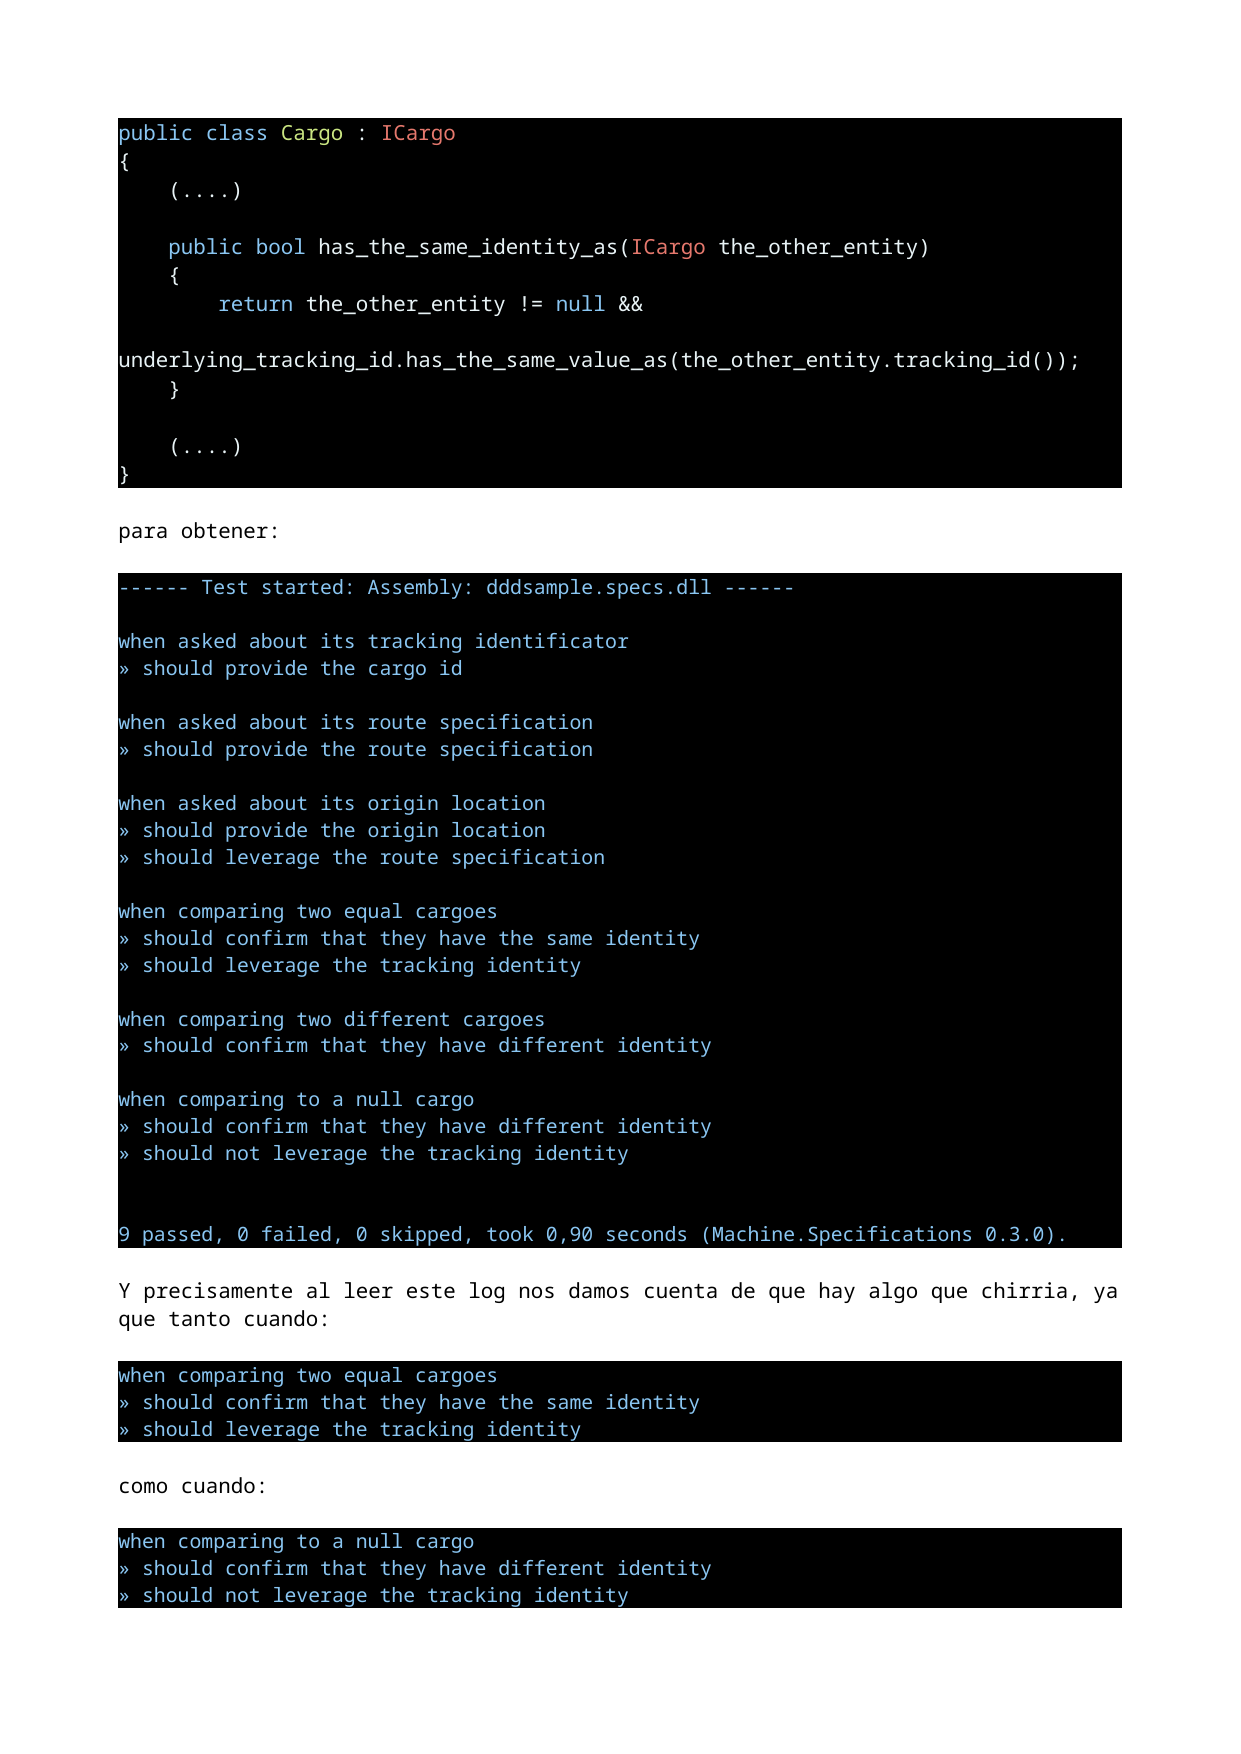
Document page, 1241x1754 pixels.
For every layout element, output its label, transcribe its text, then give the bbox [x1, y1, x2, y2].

text { [118, 147, 1122, 175]
text » should leverage the route specification [118, 843, 1122, 870]
text when asked about its tracking identificator [118, 627, 1122, 654]
text » should confirm that they have different identity [118, 1032, 1122, 1059]
text » should leverage the tracking identity [118, 951, 1122, 978]
text ------ Test started: Assembly: dddsample.specs.dll ------ [118, 573, 1122, 600]
text 9 passed, 0 failed, 0 skipped, took 0,90 seconds (Machine.Specifications 0.3.0). [118, 1221, 1122, 1248]
text » should leverage the tracking identity [118, 1415, 1122, 1442]
text » should not leverage the tracking identity [118, 1140, 1122, 1167]
text para obtener: [118, 516, 1122, 545]
text when asked about its origin location [118, 789, 1122, 816]
text » should not leverage the tracking identity [118, 1582, 1122, 1608]
text when asked about its route specification [118, 708, 1122, 735]
text { [118, 260, 1122, 289]
text » should confirm that they have the same identity [118, 1388, 1122, 1415]
text (....) [118, 431, 1122, 459]
text » should confirm that they have different identity [118, 1113, 1122, 1140]
text » should confirm that they have different identity [118, 1554, 1122, 1582]
text public bool has_the_same_identity_as(ICargo the_other_entity) [118, 232, 1122, 260]
text como cuando: [118, 1471, 1122, 1499]
text when comparing two equal cargoes [118, 897, 1122, 924]
text return the_other_entity != null && [118, 289, 1122, 317]
text underlying_tracking_id.has_the_same_value_as(the_other_entity.tracking_id()); [118, 317, 1122, 374]
text » should confirm that they have the same identity [118, 924, 1122, 951]
text » should provide the cargo id [118, 654, 1122, 681]
text } [118, 459, 1122, 488]
text when comparing to a null cargo [118, 1528, 1122, 1554]
text when comparing two different cargoes [118, 1005, 1122, 1032]
text » should provide the route specification [118, 735, 1122, 762]
text (....) [118, 175, 1122, 203]
text } [118, 374, 1122, 402]
text » should provide the origin location [118, 816, 1122, 843]
text Y precisamente al leer este log nos damos cuenta de que hay algo que chirria, ya que tanto cuando: [118, 1276, 1122, 1333]
text when comparing two equal cargoes [118, 1361, 1122, 1388]
text when comparing to a null cargo [118, 1086, 1122, 1113]
text public class Cargo : ICargo [118, 118, 1122, 147]
